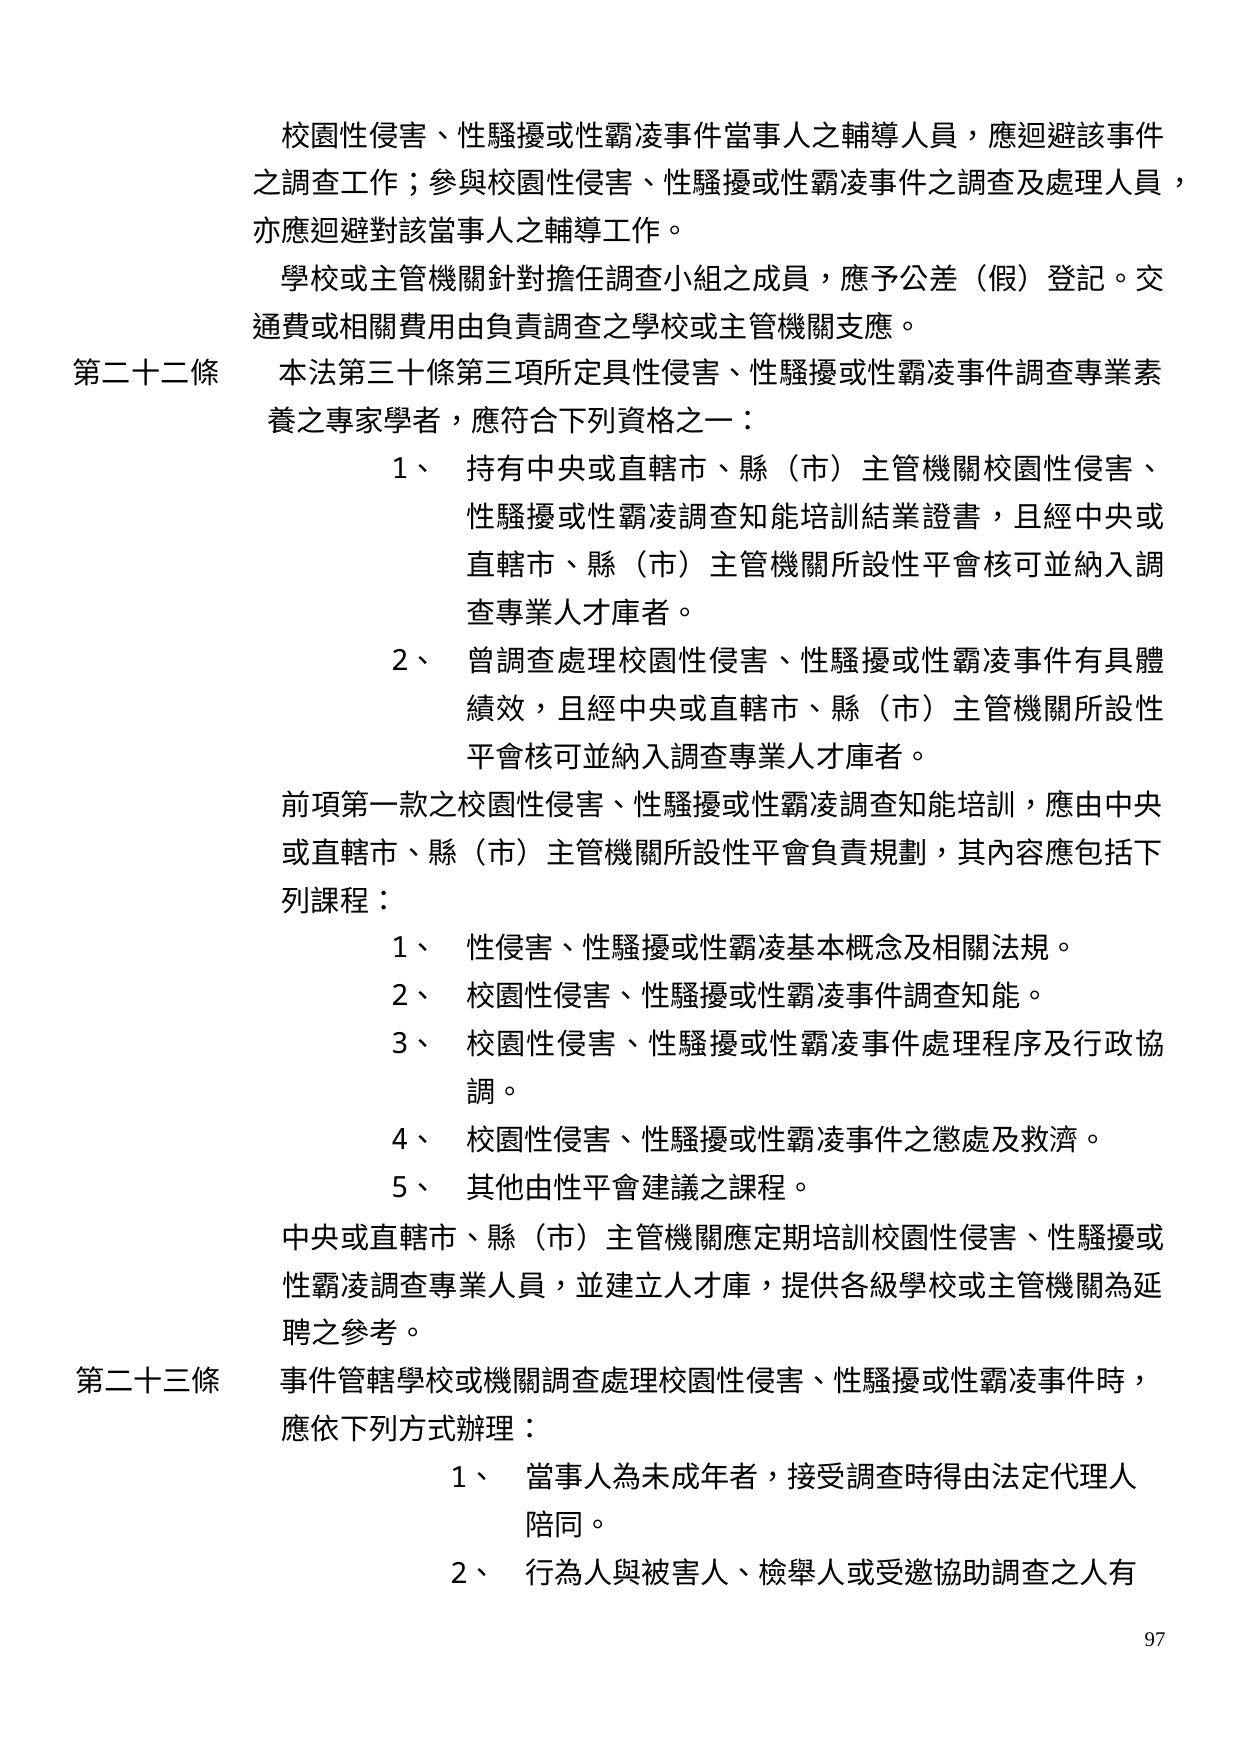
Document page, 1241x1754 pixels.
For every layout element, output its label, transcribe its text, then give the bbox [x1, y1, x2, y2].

list 持有中央或直轄市、縣（市）主管機關校園性侵害、性騷擾或性霸凌調查知能培訓結業證書，且經中央或直轄市、縣（市）主管機關所設性平會核可並納入調查專業人才庫者。 [391, 443, 1165, 635]
text 前項第一款之校園性侵害、性騷擾或性霸凌調查知能培訓，應由中央或直轄市、縣（市）主管機關所設性平會負責規劃，其內容應包括下列課程： [281, 778, 1165, 922]
list 行為人與被害人、檢舉人或受邀協助調查之人有 [450, 1545, 1165, 1593]
text 學校或主管機關針對擔任調查小組之成員，應予公差（假）登記。交通費或相關費用由負責調查之學校或主管機關支應。 [252, 251, 1165, 347]
text 第二十三條 事件管轄學校或機關調查處理校園性侵害、性騷擾或性霸凌事件時，應依下列方式辦理： [75, 1353, 1165, 1449]
list 曾調查處理校園性侵害、性騷擾或性霸凌事件有具體績效，且經中央或直轄市、縣（市）主管機關所設性平會核可並納入調查專業人才庫者。 [391, 635, 1165, 778]
list 其他由性平會建議之課程。 [391, 1162, 1165, 1210]
text 校園性侵害、性騷擾或性霸凌事件當事人之輔導人員，應迴避該事件之調查工作；參與校園性侵害、性騷擾或性霸凌事件之調查及處理人員，亦應迴避對該當事人之輔導工作。 [252, 108, 1165, 251]
list 校園性侵害、性騷擾或性霸凌事件之懲處及救濟。 [391, 1114, 1165, 1162]
list 校園性侵害、性騷擾或性霸凌事件處理程序及行政協調。 [391, 1018, 1165, 1114]
list 當事人為未成年者，接受調查時得由法定代理人陪同。 [450, 1449, 1165, 1545]
list 性侵害、性騷擾或性霸凌基本概念及相關法規。 [391, 922, 1165, 970]
list 校園性侵害、性騷擾或性霸凌事件調查知能。 [391, 970, 1165, 1018]
text 第二十二條 本法第三十條第三項所定具性侵害、性騷擾或性霸凌事件調查專業素養之專家學者，應符合下列資格之一： [72, 347, 1165, 443]
text 中央或直轄市、縣（市）主管機關應定期培訓校園性侵害、性騷擾或性霸凌調查專業人員，並建立人才庫，提供各級學校或主管機關為延聘之參考。 [281, 1210, 1165, 1353]
